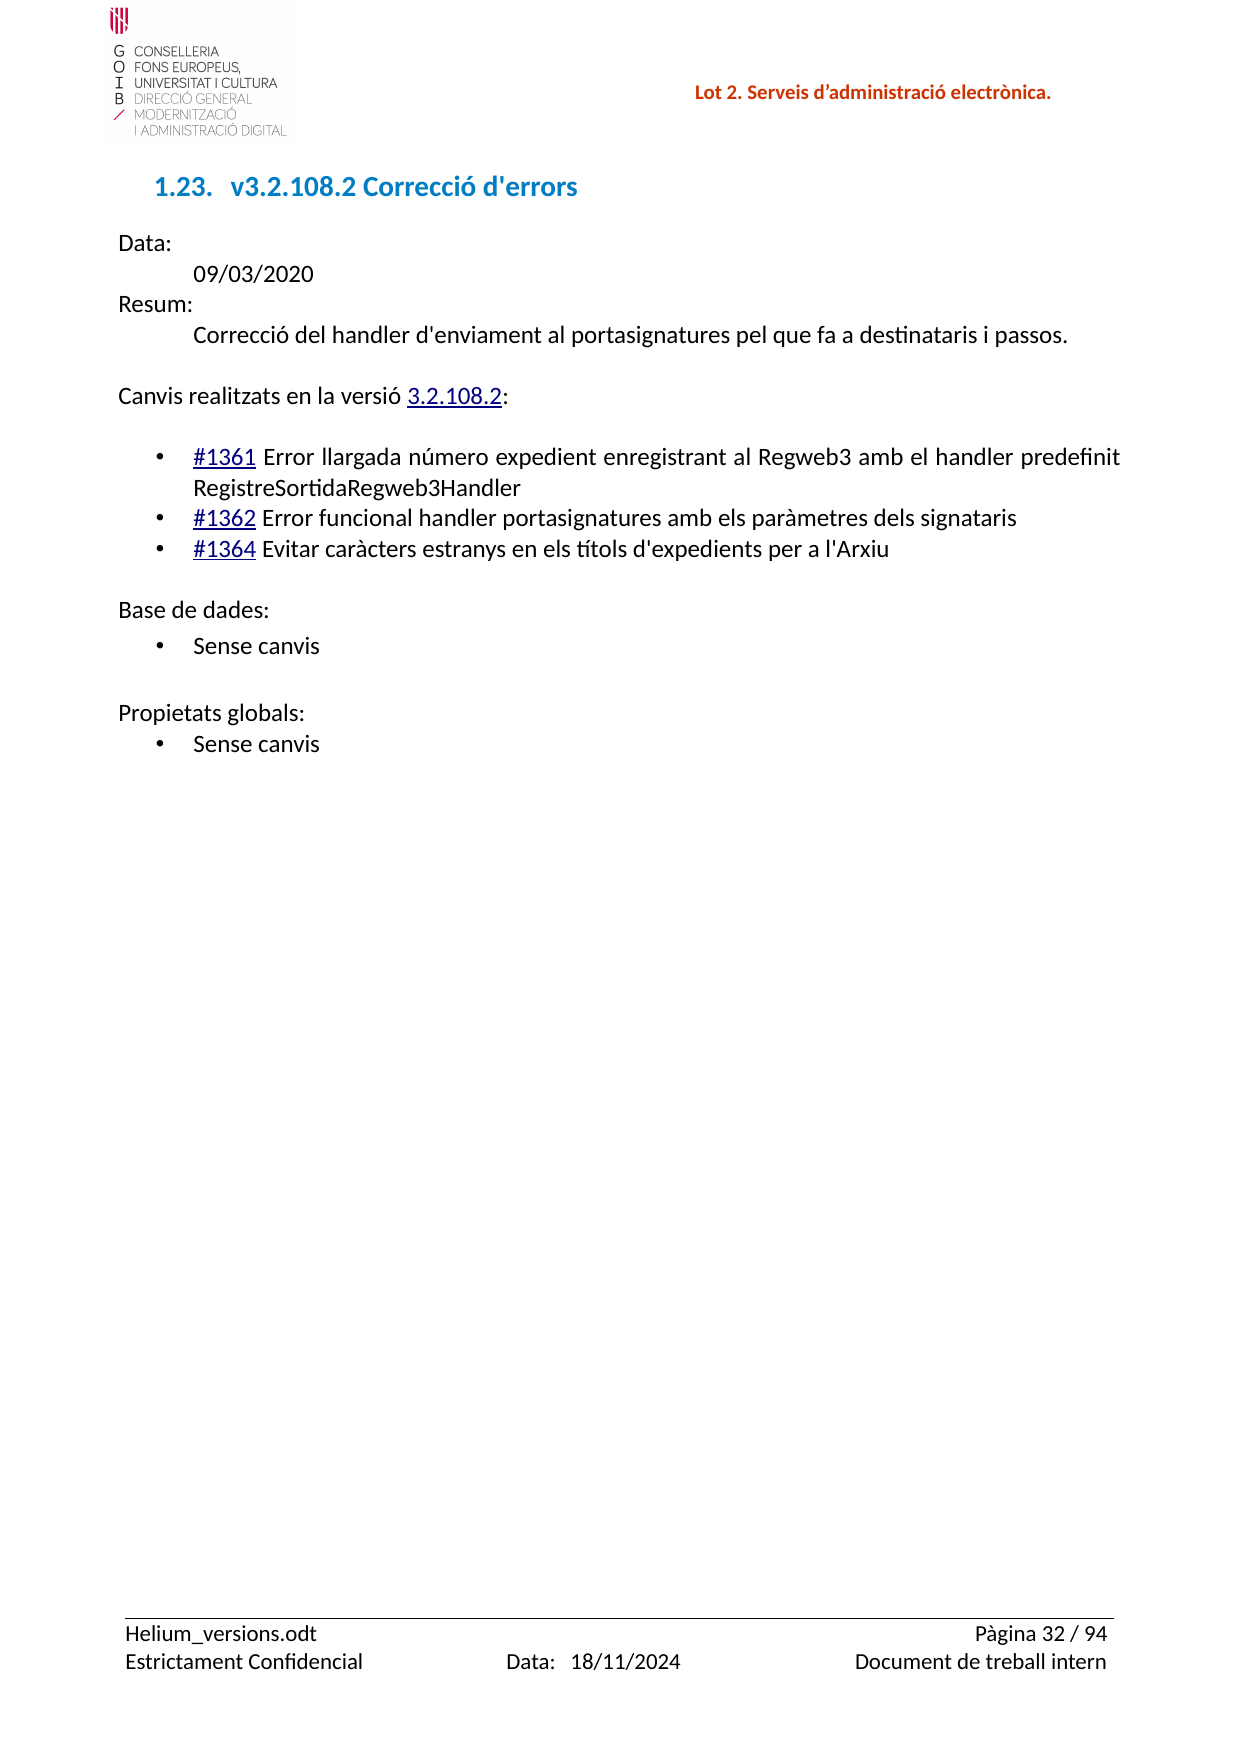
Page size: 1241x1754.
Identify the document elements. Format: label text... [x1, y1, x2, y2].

text Propietats globals: [118, 697, 1122, 728]
list #1362 Error funcional handler portasignatures amb els paràmetres dels signataris [156, 502, 1122, 533]
text Base de dades: [118, 594, 1122, 624]
list #1364 Evitar caràcters estranys en els títols d'expedients per a l'Arxiu [156, 533, 1122, 563]
text Correcció del handler d'enviament al portasignatures pel que fa a destinataris i passos. [118, 319, 1122, 350]
text 09/03/2020 [118, 258, 1122, 289]
list #1361 Error llargada número expedient enregistrant al Regweb3 amb el handler predefinit RegistreSortidaRegweb3Handler [156, 441, 1122, 502]
picture [100, 0, 297, 144]
text Canvis realitzats en la versió 3.2.108.2: [118, 380, 1122, 411]
list Sense canvis [156, 630, 1122, 661]
text Resum: [118, 289, 1122, 319]
list Sense canvis [156, 728, 1122, 758]
subtitle v3.2.108.2 Correcció d'errors [153, 168, 1122, 204]
text Data: [118, 228, 1122, 258]
